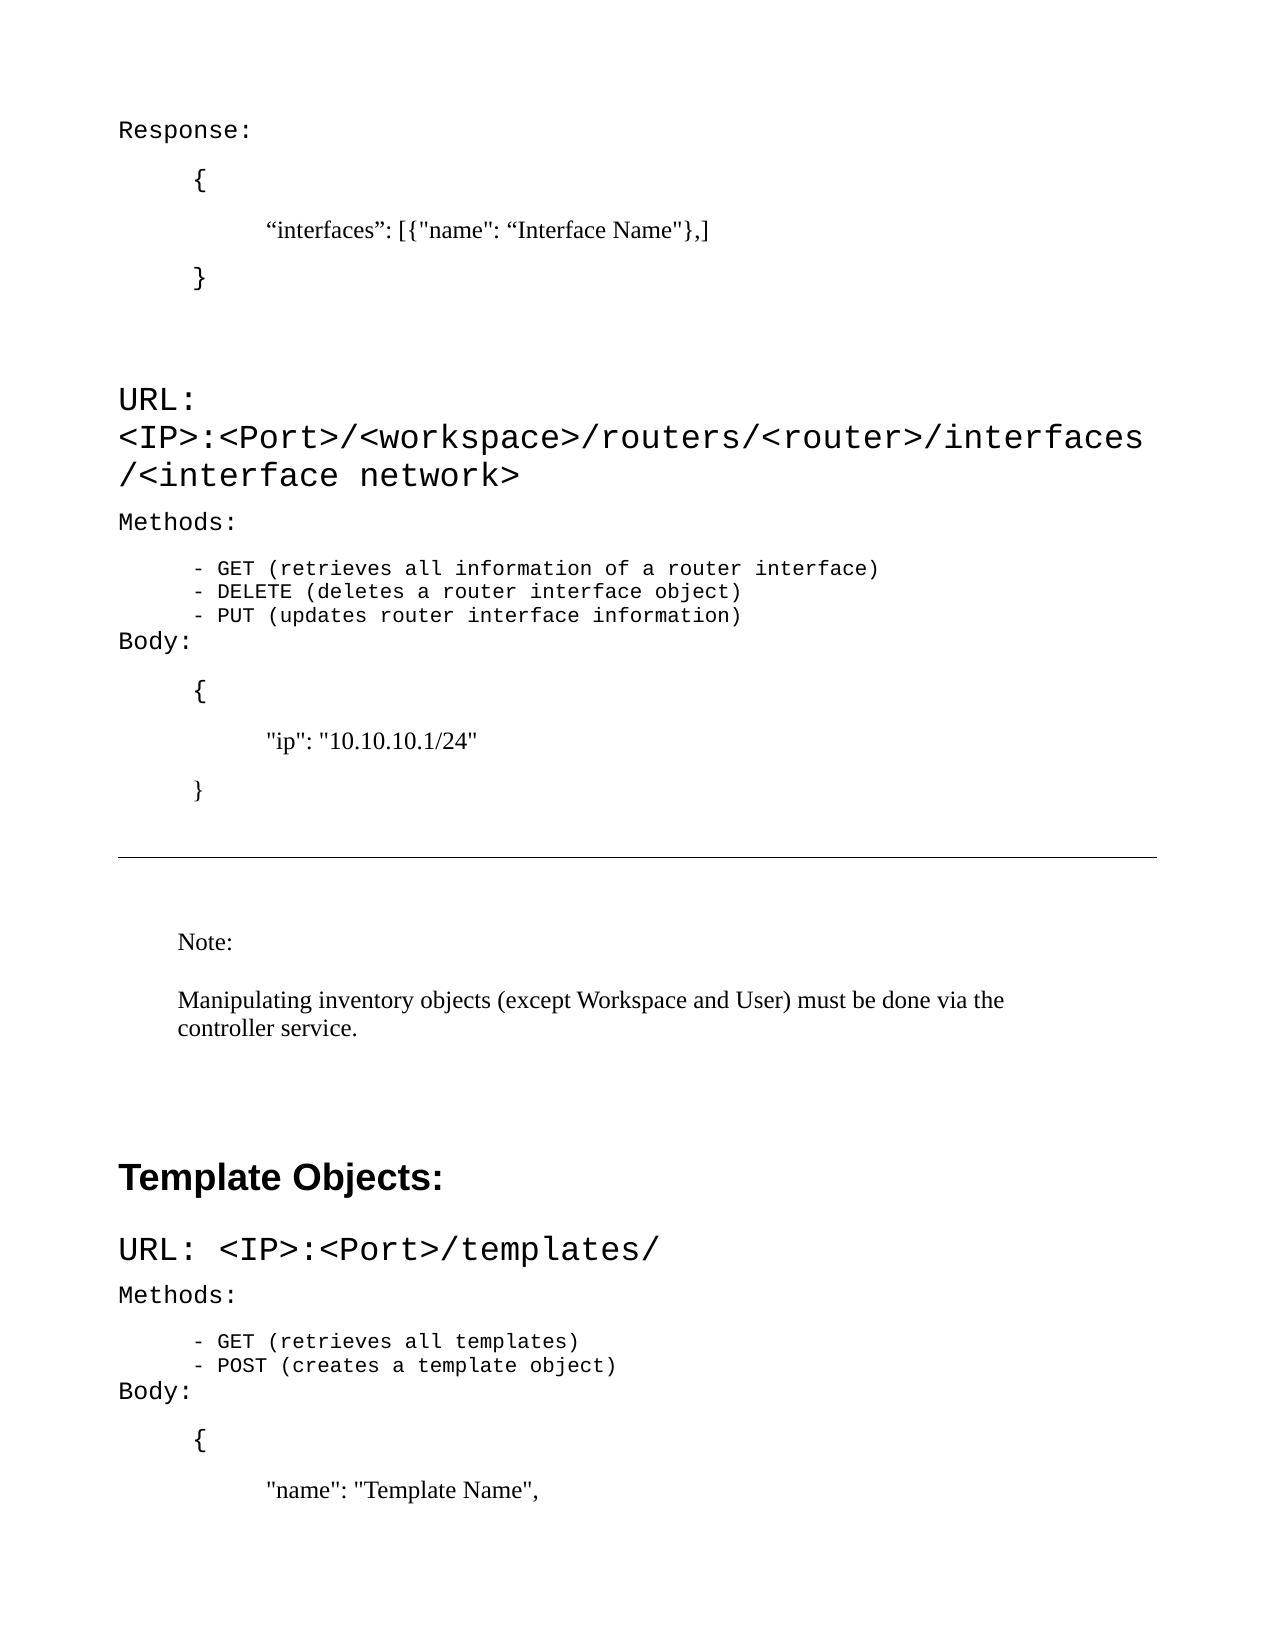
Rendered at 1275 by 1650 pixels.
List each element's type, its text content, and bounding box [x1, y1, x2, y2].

text } [118, 775, 1157, 804]
text Body: [118, 629, 1157, 657]
text Manipulating inventory objects (except Workspace and User) must be done via the controller service. [177, 985, 1098, 1042]
text - PUT (updates router interface information) [118, 605, 1157, 629]
text - POST (creates a template object) [118, 1355, 1157, 1378]
subtitle URL: <IP>:<Port>/<workspace>/routers/<router>/interfaces/<interface network> [118, 383, 1157, 497]
text “interfaces”: [{"name": “Interface Name"},] [118, 215, 1157, 244]
text Methods: [118, 1282, 1157, 1311]
text { [118, 167, 1157, 195]
subtitle URL: <IP>:<Port>/templates/ [118, 1232, 1157, 1270]
text Response: [118, 118, 1157, 146]
text Note: [177, 927, 1098, 955]
text "name": "Template Name", [118, 1475, 1157, 1504]
text "ip": "10.10.10.1/24" [118, 726, 1157, 754]
text { [118, 677, 1157, 706]
text Body: [118, 1378, 1157, 1407]
subtitle Template Objects: [118, 1155, 1157, 1199]
text } [118, 264, 1157, 293]
text - GET (retrieves all templates) [118, 1331, 1157, 1355]
text Methods: [118, 509, 1157, 538]
text { [118, 1427, 1157, 1455]
text - GET (retrieves all information of a router interface) [118, 558, 1157, 581]
text - DELETE (deletes a router interface object) [118, 581, 1157, 605]
